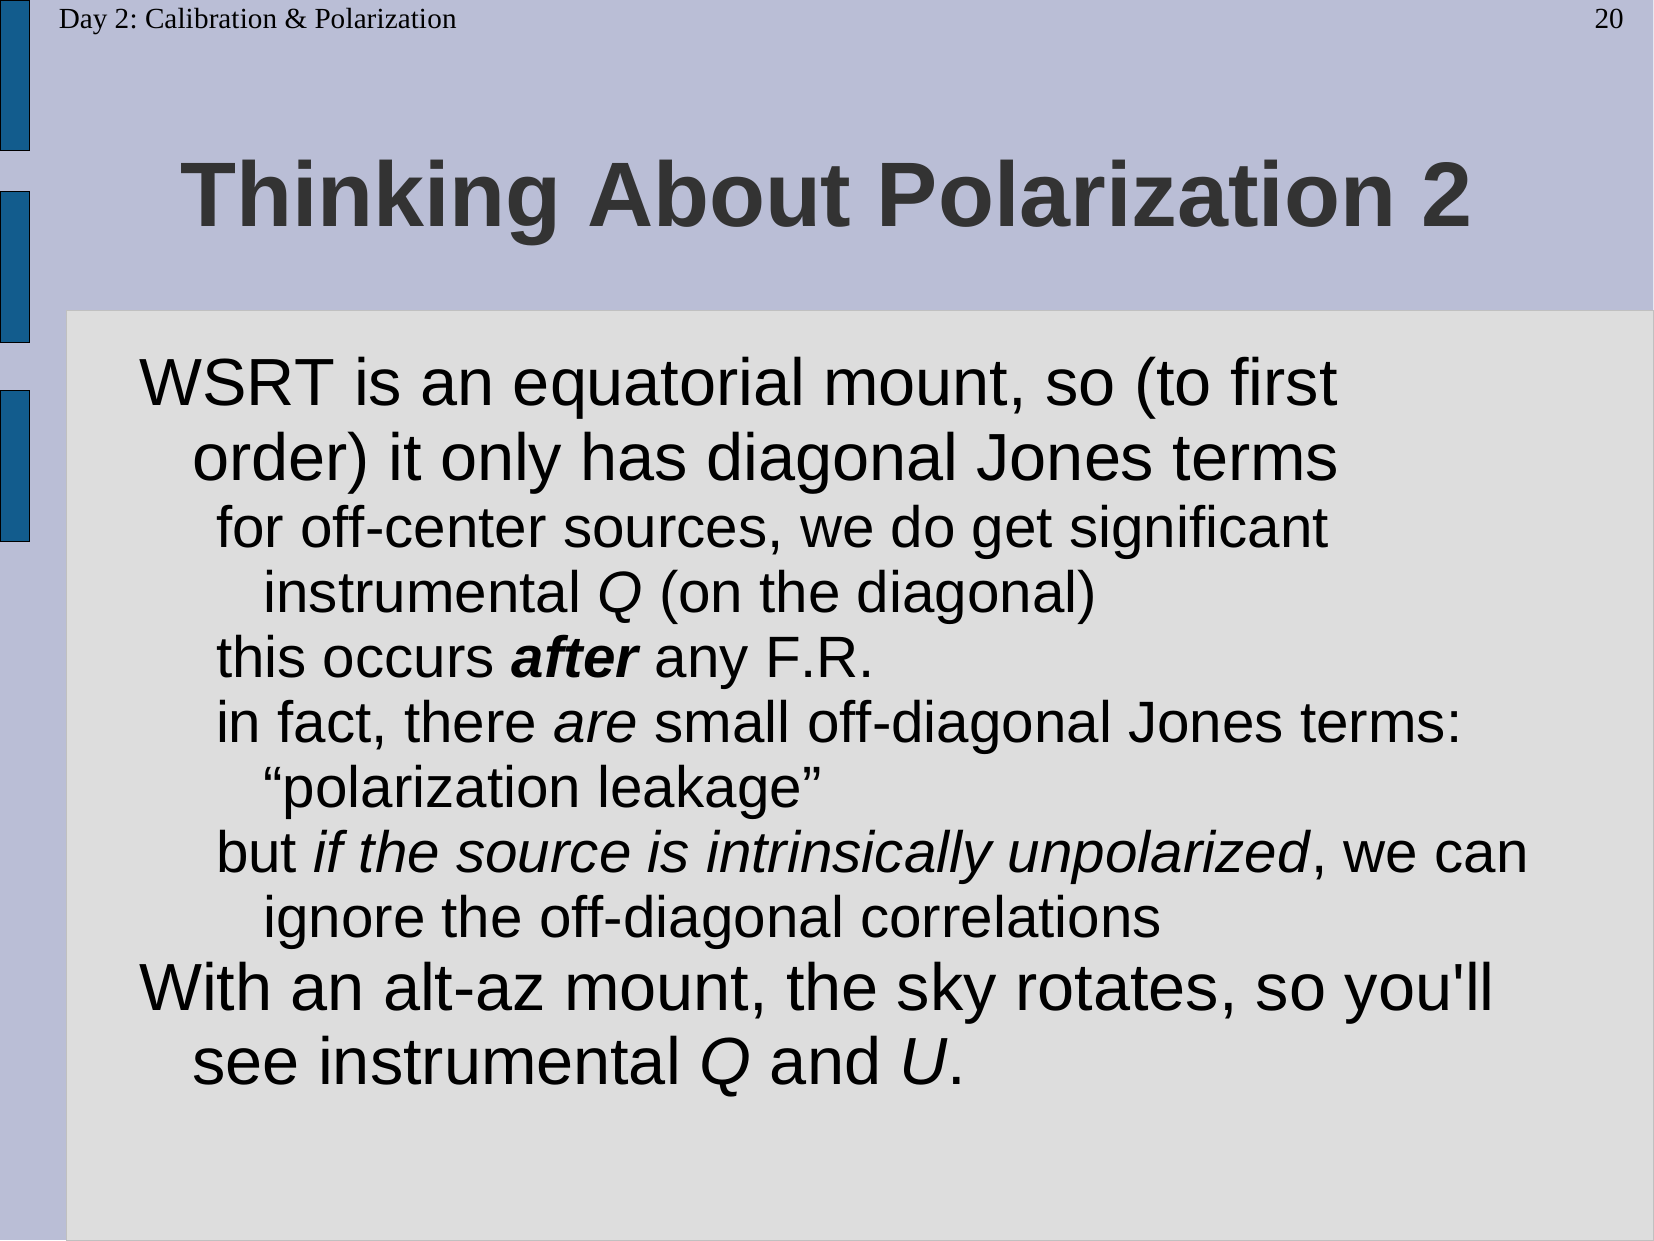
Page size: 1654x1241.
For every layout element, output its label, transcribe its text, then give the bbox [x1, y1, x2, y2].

list WSRT is an equatorial mount, so (to first order) it only has diagonal Jones terms for off-center sources, we do get significant instrumental Q (on the diagonal) this occurs after any F.R. in fact, there are small off-diagonal Jones terms: “polarization leakage” but if the source is intrinsically unpolarized, we can ignore the off-diagonal correlations With an alt-az mount, the sky rotates, so you'll see instrumental Q and U. [121, 344, 1534, 1131]
title Thinking About Polarization 2 [121, 98, 1534, 291]
